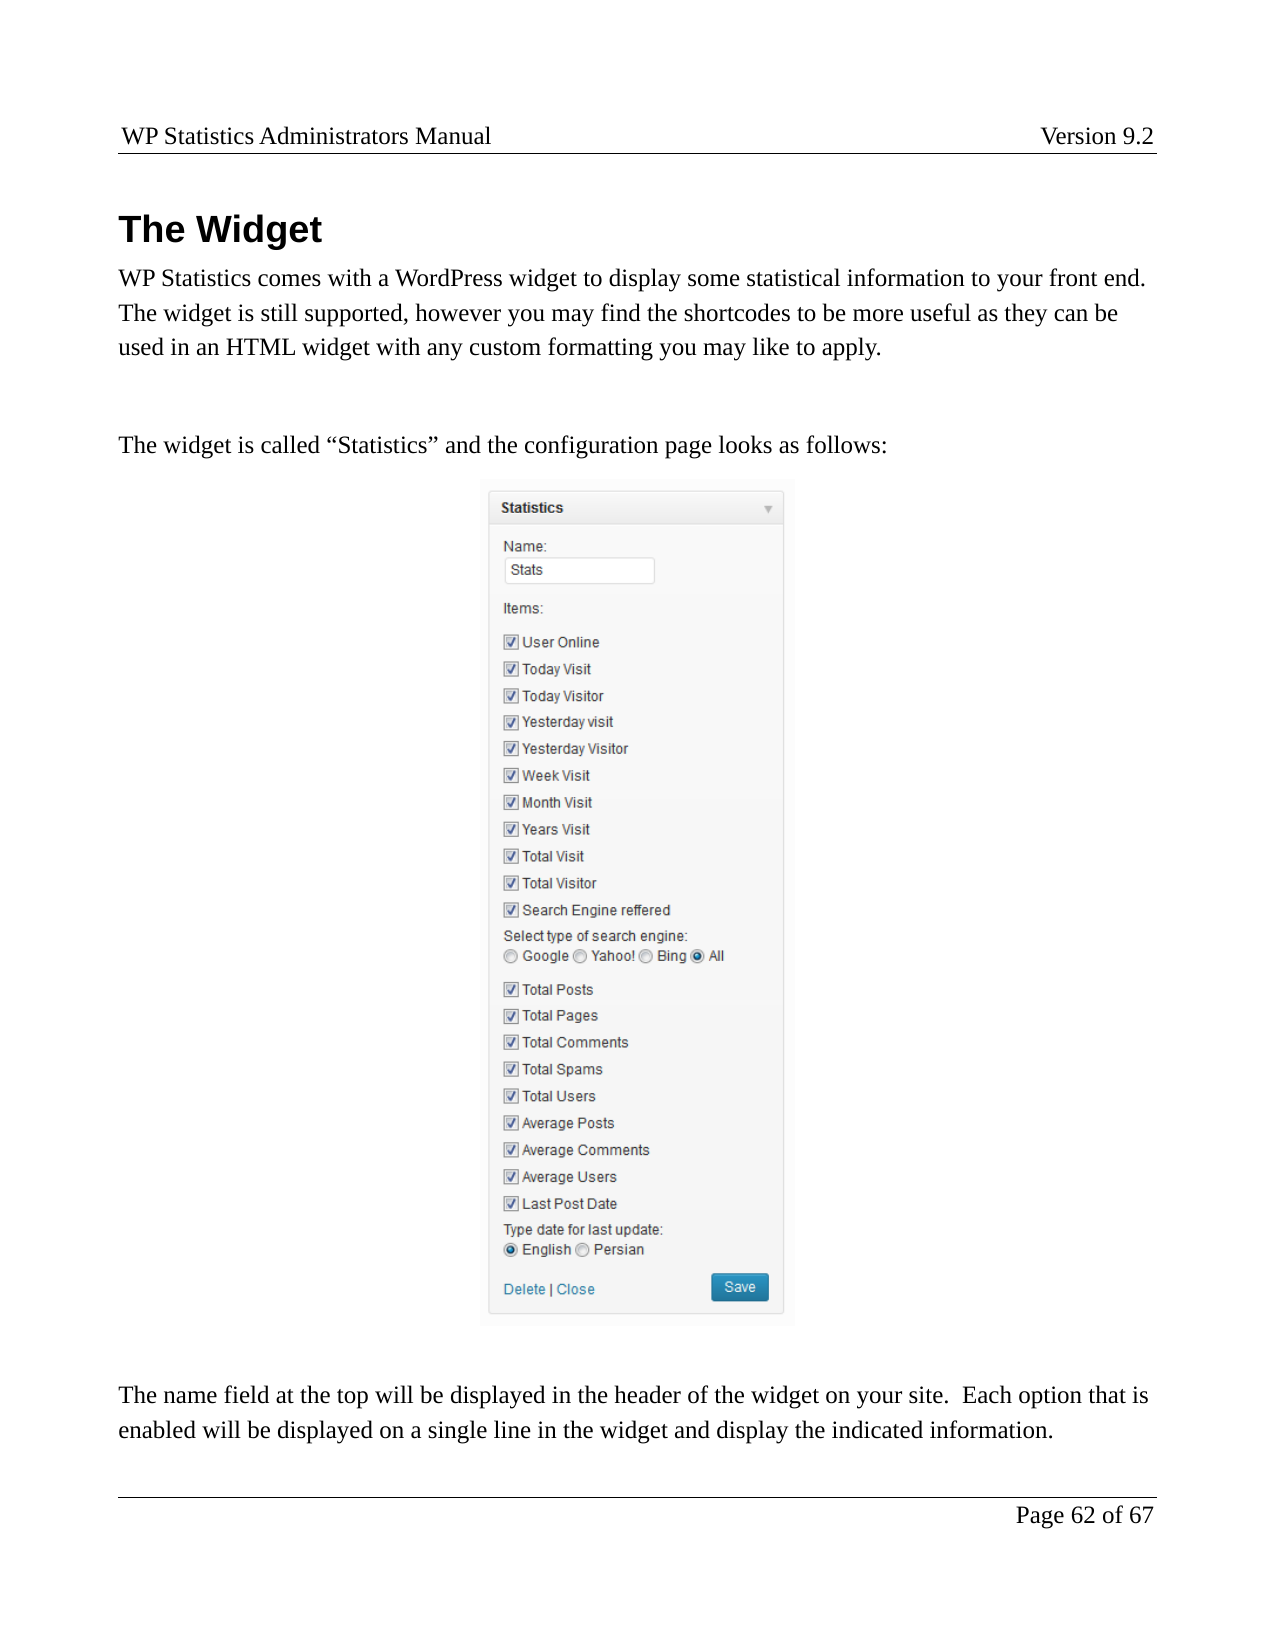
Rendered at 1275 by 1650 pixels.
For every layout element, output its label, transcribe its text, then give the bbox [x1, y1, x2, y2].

subtitle The Widget [118, 207, 1157, 251]
picture [479, 479, 796, 1326]
text The name field at the top will be displayed in the header of the widget on your site. Each option that is enabled will be displayed on a single line in the widget and display the indicated information. [118, 1380, 1157, 1444]
text The widget is called “Statistics” and the configuration page looks as follows: [118, 431, 1157, 459]
text WP Statistics comes with a WordPress widget to display some statistical information to your front end. The widget is still supported, however you may find the shortcodes to be more useful as they can be used in an HTML widget with any custom formatting you may like to apply. [118, 263, 1157, 361]
